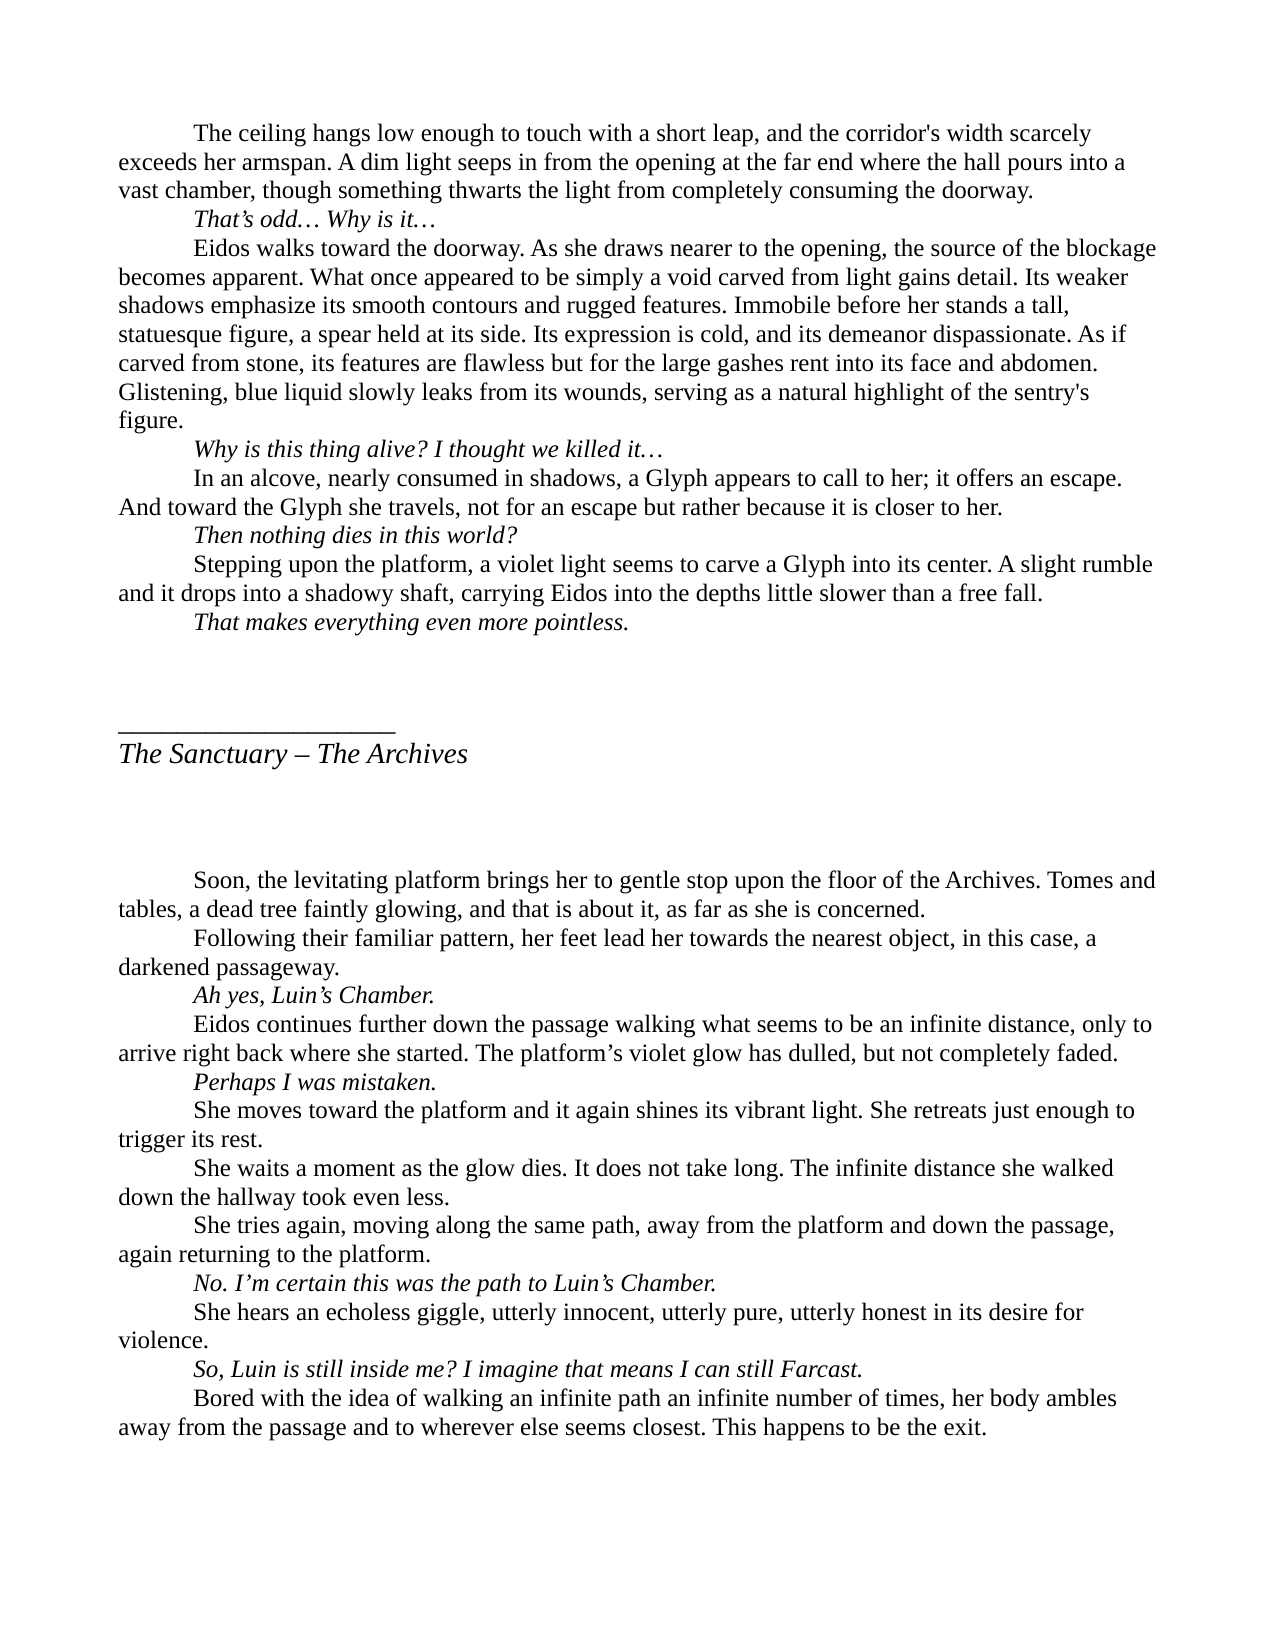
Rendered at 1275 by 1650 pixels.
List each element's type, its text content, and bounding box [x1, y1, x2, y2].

text So, Luin is still inside me? I imagine that means I can still Farcast. [118, 1354, 1157, 1383]
text Bored with the idea of walking an infinite path an infinite number of times, her body ambles away from the passage and to wherever else seems closest. This happens to be the exit. [118, 1383, 1157, 1441]
text ___________________ [118, 703, 1157, 736]
text Eidos continues further down the passage walking what seems to be an infinite distance, only to arrive right back where she started. The platform’s violet glow has dulled, but not completely faded. [118, 1009, 1157, 1067]
text The ceiling hangs low enough to touch with a short leap, and the corridor's width scarcely exceeds her armspan. A dim light seeps in from the opening at the far end where the hall pours into a vast chamber, though something thwarts the light from completely consuming the doorway. [118, 118, 1157, 204]
text She tries again, moving along the same path, away from the platform and down the passage, again returning to the platform. [118, 1211, 1157, 1268]
text No. I’m certain this was the path to Luin’s Chamber. [118, 1268, 1157, 1297]
text She hears an echoless giggle, utterly innocent, utterly pure, utterly honest in its desire for violence. [118, 1297, 1157, 1354]
text Stepping upon the platform, a violet light seems to carve a Glyph into its center. A slight rumble and it drops into a shadowy shaft, carrying Eidos into the depths little slower than a free fall. [118, 549, 1157, 607]
text She moves toward the platform and it again shines its vibrant light. She retreats just enough to trigger its rest. [118, 1096, 1157, 1153]
text Why is this thing alive? I thought we killed it… [118, 434, 1157, 463]
text Soon, the levitating platform brings her to gentle stop upon the floor of the Archives. Tomes and tables, a dead tree faintly glowing, and that is about it, as far as she is concerned. [118, 866, 1157, 923]
text She waits a moment as the glow dies. It does not take long. The infinite distance she walked down the hallway took even less. [118, 1153, 1157, 1211]
text In an alcove, nearly consumed in shadows, a Glyph appears to call to her; it offers an escape. And toward the Glyph she travels, not for an escape but rather because it is closer to her. [118, 463, 1157, 521]
text Perhaps I was mistaken. [118, 1067, 1157, 1096]
text Following their familiar pattern, her feet lead her towards the nearest object, in this case, a darkened passageway. [118, 923, 1157, 981]
text Ah yes, Luin’s Chamber. [118, 981, 1157, 1009]
text That makes everything even more pointless. [118, 607, 1157, 636]
text Then nothing dies in this world? [118, 521, 1157, 549]
text That’s odd… Why is it… [118, 204, 1157, 233]
text Eidos walks toward the doorway. As she draws nearer to the opening, the source of the blockage becomes apparent. What once appeared to be simply a void carved from light gains detail. Its weaker shadows emphasize its smooth contours and rugged features. Immobile before her stands a tall, statuesque figure, a spear held at its side. Its expression is cold, and its demeanor dispassionate. As if carved from stone, its features are flawless but for the large gashes rent into its face and abdomen. Glistening, blue liquid slowly leaks from its wounds, serving as a natural highlight of the sentry's figure. [118, 233, 1157, 434]
text The Sanctuary – The Archives [118, 736, 1157, 770]
